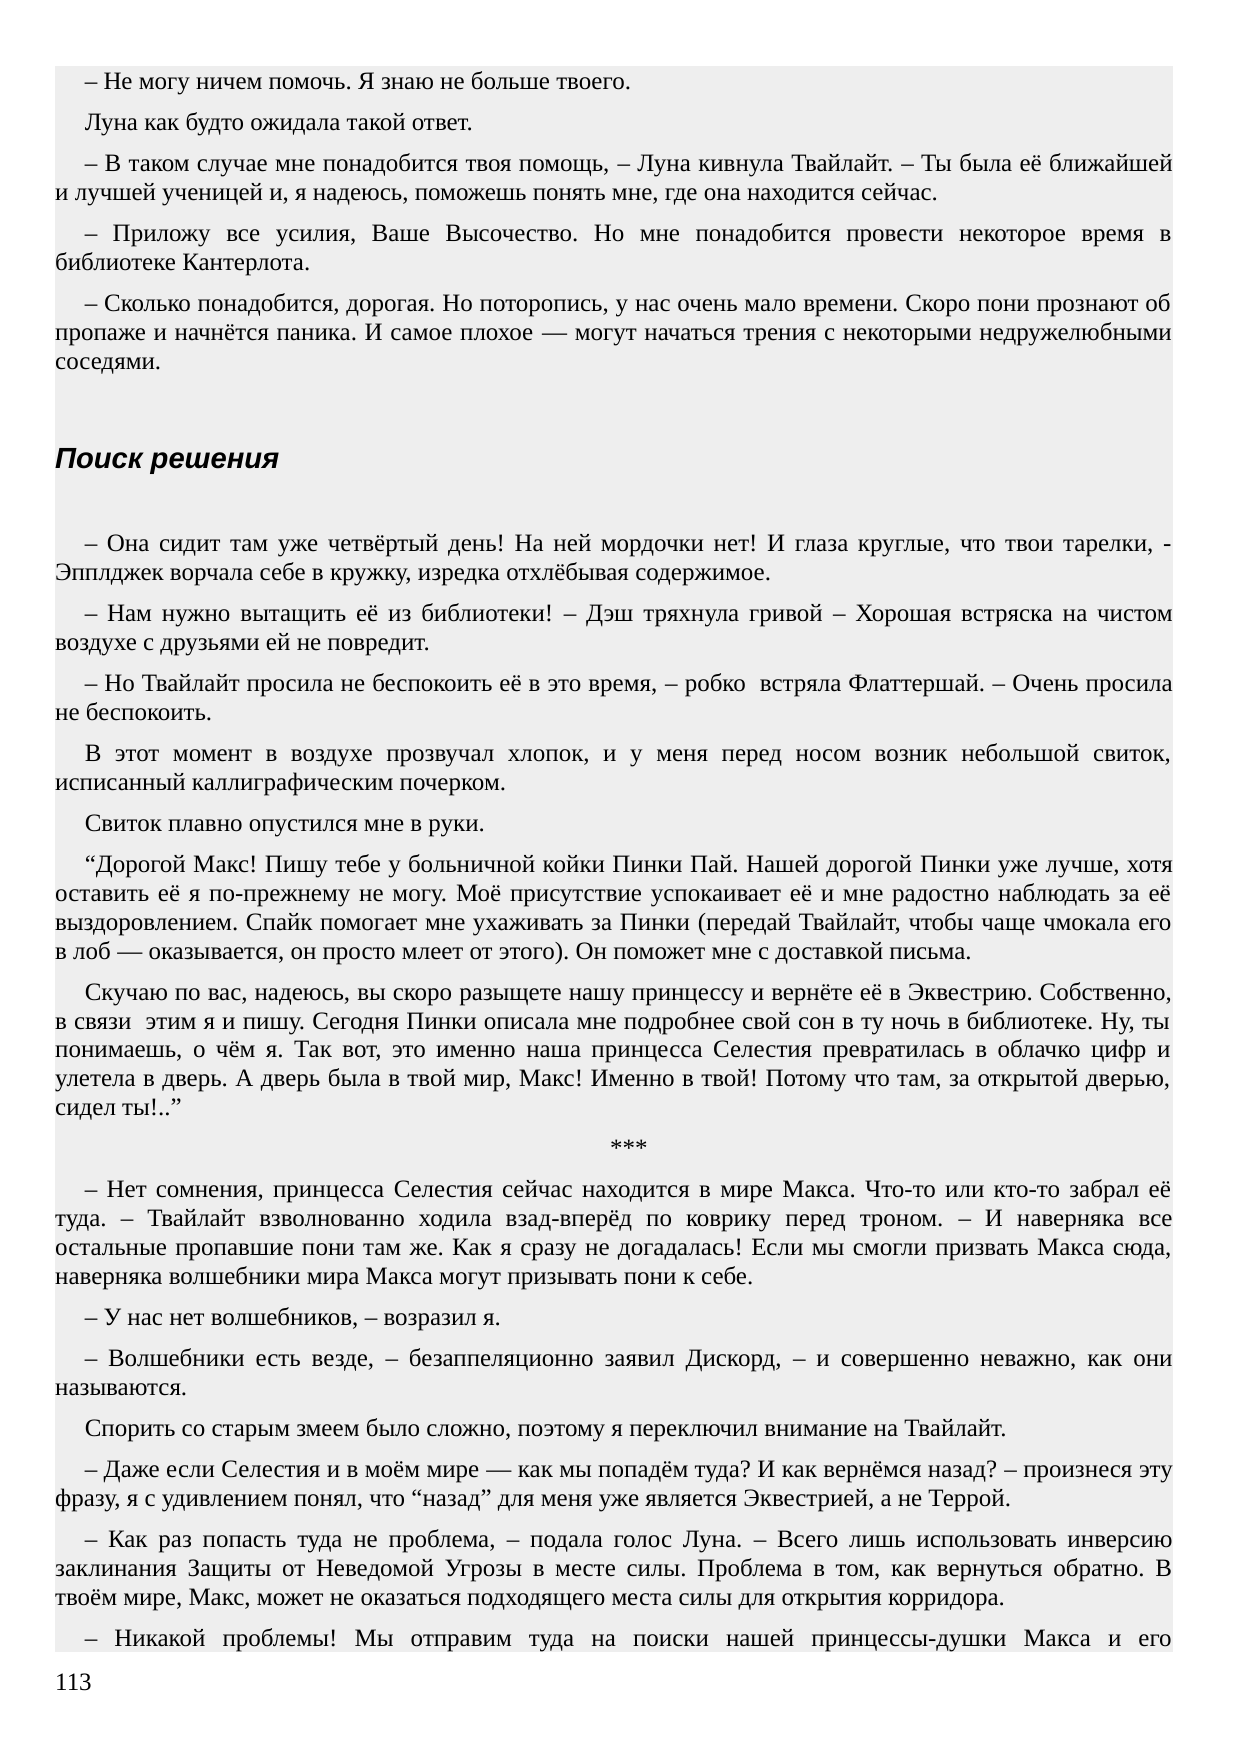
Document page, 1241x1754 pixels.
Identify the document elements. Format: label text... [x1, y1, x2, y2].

text – Никакой проблемы! Мы отправим туда на поиски нашей принцессы-душки Макса и его [55, 1623, 1173, 1652]
text Луна как будто ожидала такой ответ. [55, 107, 1173, 136]
text Свиток плавно опустился мне в руки. [55, 808, 1173, 837]
text В этот момент в воздухе прозвучал хлопок, и у меня перед носом возник небольшой свиток, исписанный каллиграфическим почерком. [55, 738, 1173, 796]
text – Как раз попасть туда не проблема, – подала голос Луна. – Всего лишь использовать инверсию заклинания Защиты от Неведомой Угрозы в месте силы. Проблема в том, как вернуться обратно. В твоём мире, Макс, может не оказаться подходящего места силы для открытия корридора. [55, 1524, 1173, 1611]
text Скучаю по вас, надеюсь, вы скоро разыщете нашу принцессу и вернёте её в Эквестрию. Собственно, в связи этим я и пишу. Сегодня Пинки описала мне подробнее свой сон в ту ночь в библиотеке. Ну, ты понимаешь, о чём я. Так вот, это именно наша принцесса Селестия превратилась в облачко цифр и улетела в дверь. А дверь была в твой мир, Макс! Именно в твой! Потому что там, за открытой дверью, сидел ты!..” [55, 977, 1173, 1121]
text “Дорогой Макс! Пишу тебе у больничной койки Пинки Пай. Нашей дорогой Пинки уже лучше, хотя оставить её я по-прежнему не могу. Моё присутствие успокаивает её и мне радостно наблюдать за её выздоровлением. Спайк помогает мне ухаживать за Пинки (передай Твайлайт, чтобы чаще чмокала его в лоб — оказывается, он просто млеет от этого). Он поможет мне с доставкой письма. [55, 849, 1173, 964]
text – Но Твайлайт просила не беспокоить её в это время, – робко встряла Флаттершай. – Очень просила не беспокоить. [55, 668, 1173, 726]
text – Нет сомнения, принцесса Селестия сейчас находится в мире Макса. Что-то или кто-то забрал её туда. – Твайлайт взволнованно ходила взад-вперёд по коврику перед троном. – И наверняка все остальные пропавшие пони там же. Как я сразу не догадалась! Если мы смогли призвать Макса сюда, наверняка волшебники мира Макса могут призывать пони к себе. [55, 1174, 1173, 1289]
text – У нас нет волшебников, – возразил я. [55, 1302, 1173, 1331]
text – Даже если Селестия и в моём мире — как мы попадём туда? И как вернёмся назад? – произнеся эту фразу, я с удивлением понял, что “назад” для меня уже является Эквестрией, а не Террой. [55, 1454, 1173, 1512]
text – Она сидит там уже четвёртый день! На ней мордочки нет! И глаза круглые, что твои тарелки, - Эпплджек ворчала себе в кружку, изредка отхлёбывая содержимое. [55, 528, 1173, 586]
text – Сколько понадобится, дорогая. Но поторопись, у нас очень мало времени. Скоро пони прознают об пропаже и начнётся паника. И самое плохое — могут начаться трения с некоторыми недружелюбными соседями. [55, 288, 1173, 375]
text – Нам нужно вытащить её из библиотеки! – Дэш тряхнула гривой – Хорошая встряска на чистом воздухе с друзьями ей не повредит. [55, 598, 1173, 656]
text – В таком случае мне понадобится твоя помощь, – Луна кивнула Твайлайт. – Ты была её ближайшей и лучшей ученицей и, я надеюсь, поможешь понять мне, где она находится сейчас. [55, 148, 1173, 206]
subtitle Поиск решения [55, 441, 1173, 474]
text – Волшебники есть везде, – безаппеляционно заявил Дискорд, – и совершенно неважно, как они называются. [55, 1343, 1173, 1401]
text – Не могу ничем помочь. Я знаю не больше твоего. [55, 66, 1173, 95]
text *** [55, 1133, 1173, 1162]
text Спорить со старым змеем было сложно, поэтому я переключил внимание на Твайлайт. [55, 1413, 1173, 1442]
text – Приложу все усилия, Ваше Высочество. Но мне понадобится провести некоторое время в библиотеке Кантерлота. [55, 218, 1173, 276]
